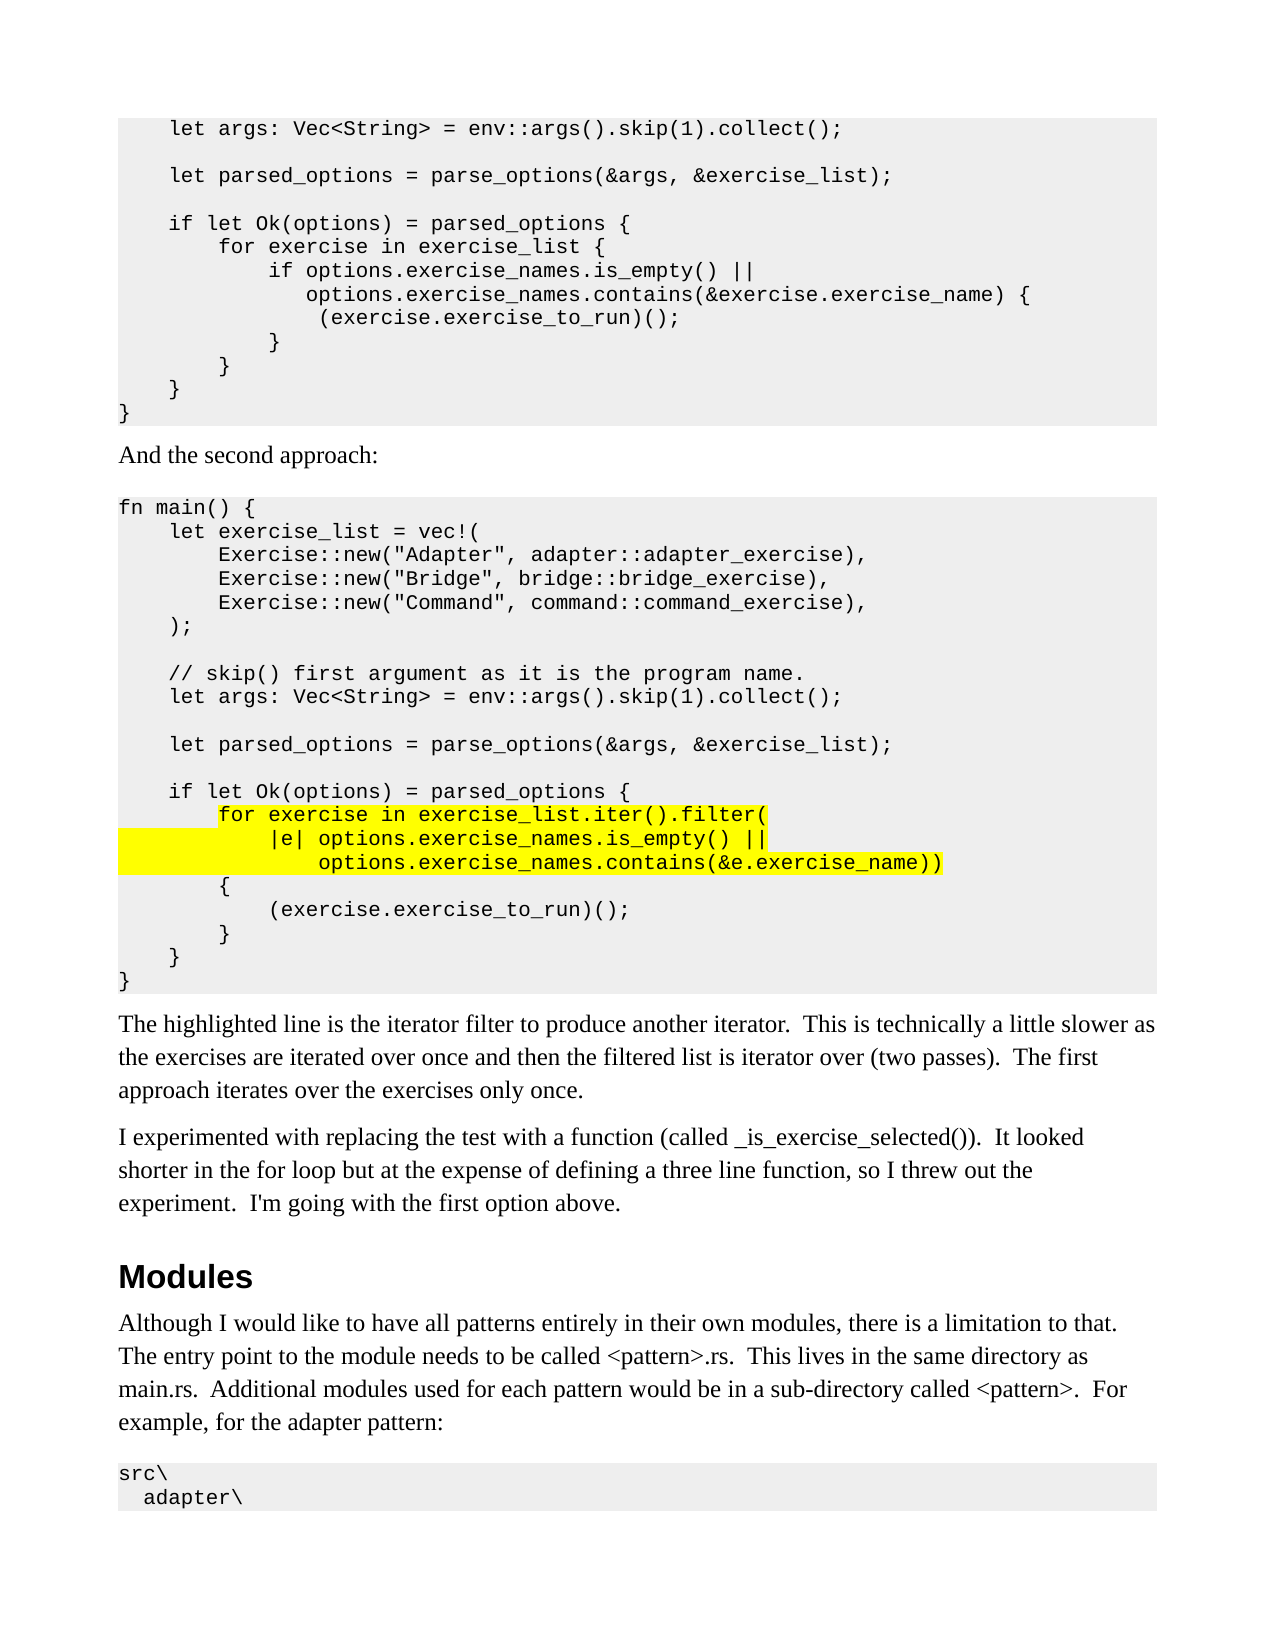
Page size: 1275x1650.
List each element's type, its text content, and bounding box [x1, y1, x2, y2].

text (exercise.exercise_to_run)(); [118, 899, 1157, 923]
text let exercise_list = vec!( [118, 521, 1157, 544]
text Exercise::new("Adapter", adapter::adapter_exercise), [118, 544, 1157, 568]
text Exercise::new("Command", command::command_exercise), [118, 592, 1157, 615]
text let args: Vec<String> = env::args().skip(1).collect(); [118, 118, 1157, 142]
text } [118, 923, 1157, 946]
text Although I would like to have all patterns entirely in their own modules, there is a limitation to that. The entry point to the module needs to be called <pattern>.rs. This lives in the same directory as main.rs. Additional modules used for each pattern would be in a sub-directory called <pattern>. For example, for the adapter pattern: [118, 1308, 1157, 1436]
text { [118, 875, 1157, 899]
text if options.exercise_names.is_empty() || [118, 260, 1157, 284]
text options.exercise_names.contains(&exercise.exercise_name) { [118, 284, 1157, 307]
text } [118, 402, 1157, 426]
text // skip() first argument as it is the program name. [118, 663, 1157, 686]
text if let Ok(options) = parsed_options { [118, 781, 1157, 804]
text I experimented with replacing the test with a function (called _is_exercise_selected()). It looked shorter in the for loop but at the expense of defining a three line function, so I threw out the experiment. I'm going with the first option above. [118, 1122, 1157, 1217]
subtitle Modules [118, 1257, 1157, 1295]
text Exercise::new("Bridge", bridge::bridge_exercise), [118, 568, 1157, 592]
text } [118, 946, 1157, 970]
text let parsed_options = parse_options(&args, &exercise_list); [118, 165, 1157, 189]
text src\ [118, 1463, 1157, 1487]
text let args: Vec<String> = env::args().skip(1).collect(); [118, 686, 1157, 710]
text |e| options.exercise_names.is_empty() || [118, 828, 1157, 852]
text } [118, 331, 1157, 354]
text (exercise.exercise_to_run)(); [118, 307, 1157, 331]
text options.exercise_names.contains(&e.exercise_name)) [118, 852, 1157, 875]
text } [118, 354, 1157, 378]
text for exercise in exercise_list { [118, 236, 1157, 260]
text fn main() { [118, 497, 1157, 521]
text adapter\ [118, 1487, 1157, 1511]
text } [118, 378, 1157, 402]
text if let Ok(options) = parsed_options { [118, 213, 1157, 236]
text The highlighted line is the iterator filter to produce another iterator. This is technically a little slower as the exercises are iterated over once and then the filtered list is iterator over (two passes). The first approach iterates over the exercises only once. [118, 1009, 1157, 1103]
text let parsed_options = parse_options(&args, &exercise_list); [118, 733, 1157, 757]
text And the second approach: [118, 441, 1157, 469]
text } [118, 970, 1157, 994]
text for exercise in exercise_list.iter().filter( [118, 804, 1157, 828]
text ); [118, 615, 1157, 639]
